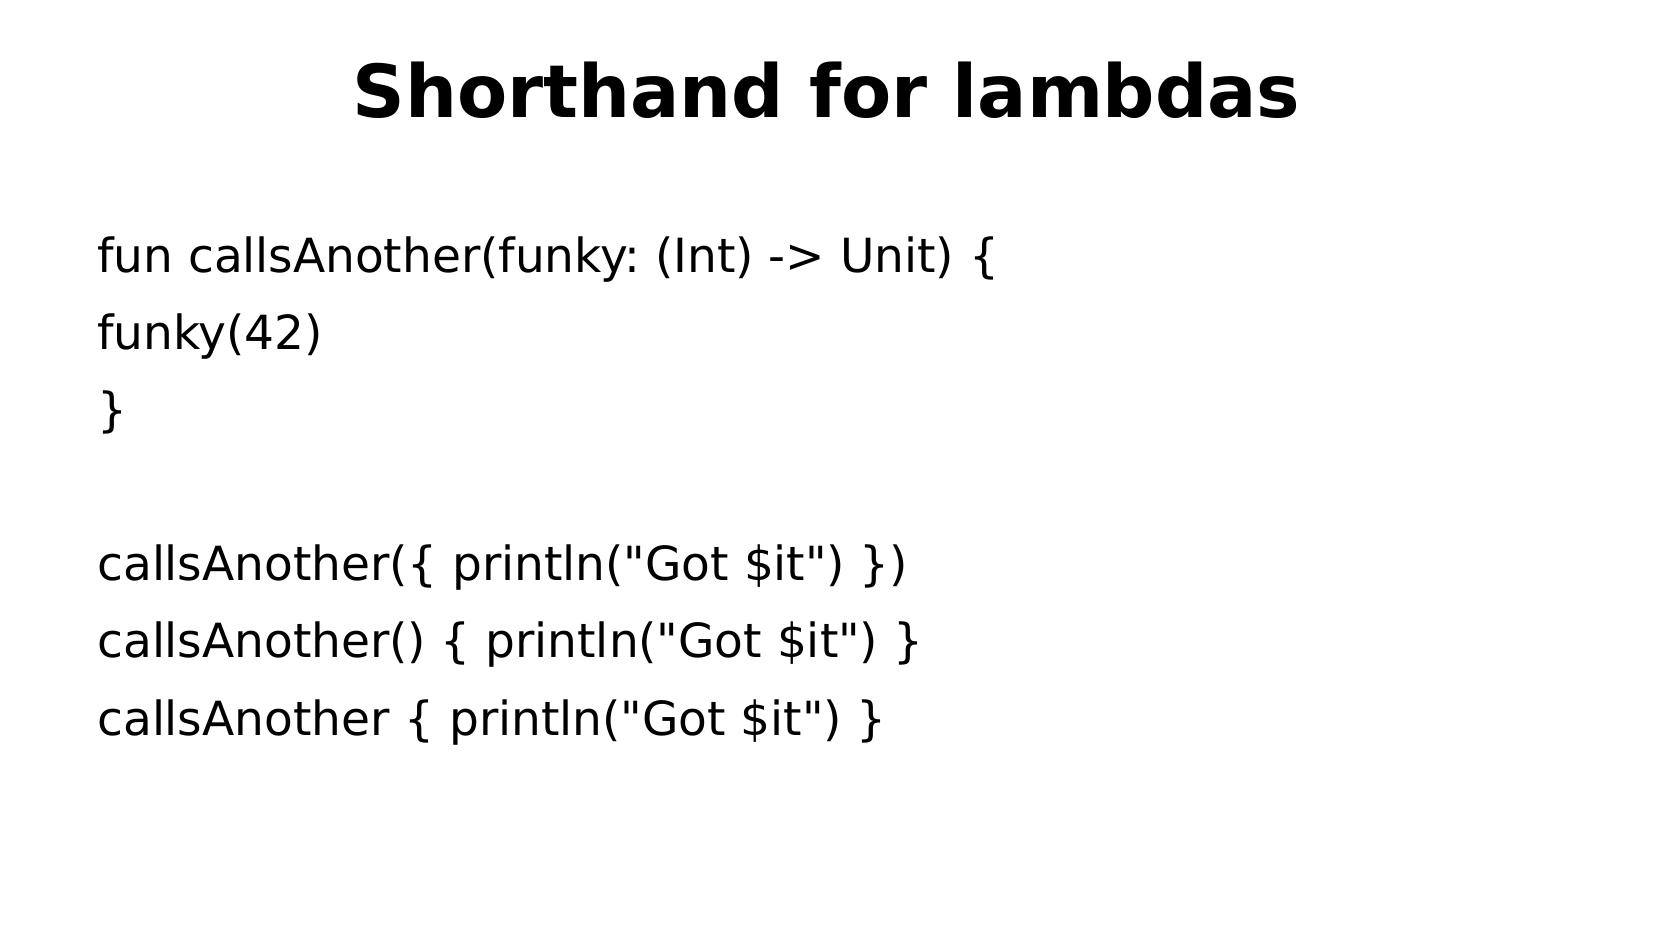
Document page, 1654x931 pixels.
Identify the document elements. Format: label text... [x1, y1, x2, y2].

title Shorthand for lambdas [82, 37, 1571, 147]
list fun callsAnother(funky: (Int) -> Unit) { funky(42) } callsAnother({ println("Got $it") }) callsAnother() { println("Got $it") } callsAnother { println("Got $it") } [82, 217, 1571, 758]
